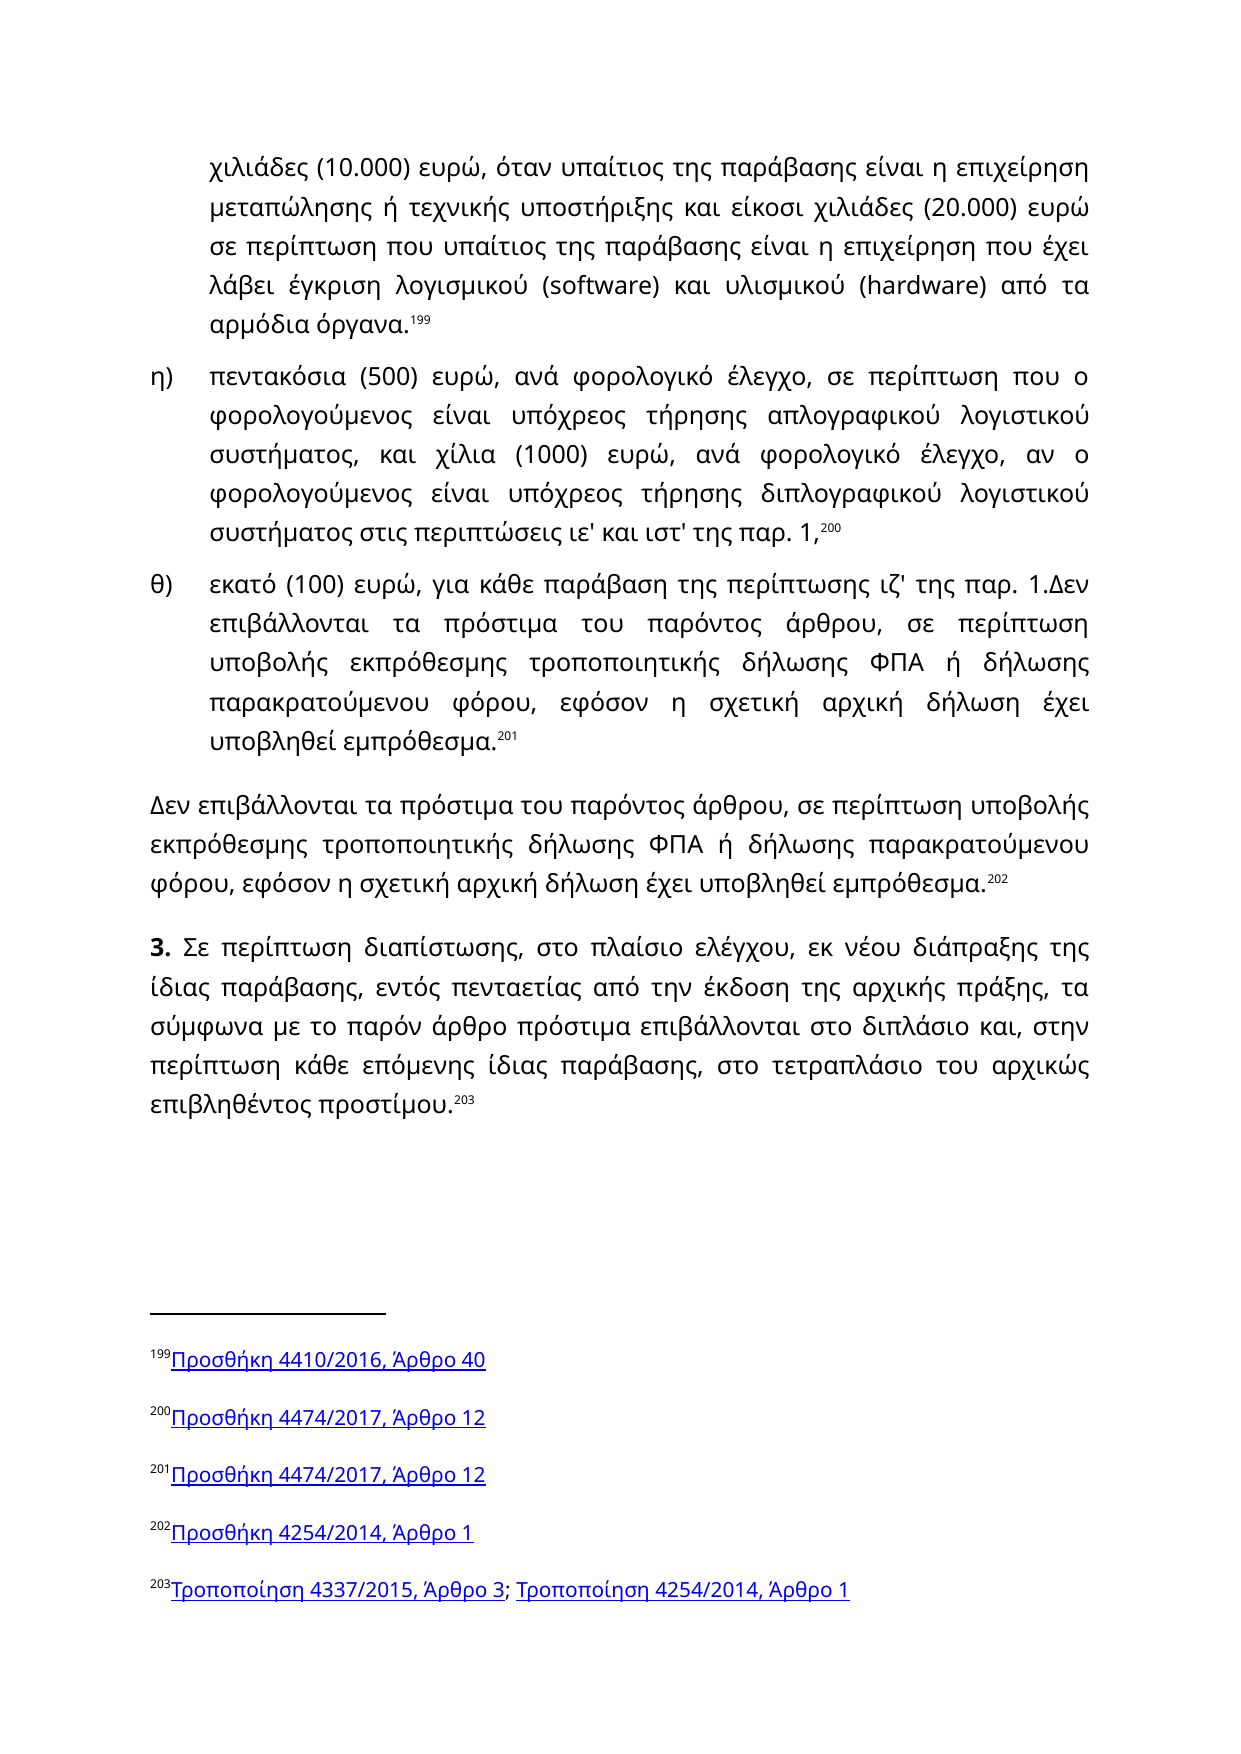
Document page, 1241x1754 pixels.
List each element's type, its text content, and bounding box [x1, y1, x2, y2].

list η) πεντακόσια (500) ευρώ, ανά φορολογικό έλεγχο, σε περίπτωση που ο φορολογούμενος είναι υπόχρεος τήρησης απλογραφικού λογιστικού συστήματος, και χίλια (1000) ευρώ, ανά φορολογικό έλεγχο, αν ο φορολογούμενος είναι υπόχρεος τήρησης διπλογραφικού λογιστικού συστήματος στις περιπτώσεις ιε' και ιστ' της παρ. 1, [150, 358, 1090, 549]
text Προσθήκη 4410/2016, Άρθρο 40 [150, 1345, 1090, 1373]
text Δεν επιβάλλονται τα πρόστιμα του παρόντος άρθρου, σε περίπτωση υποβολής εκπρόθεσμης τροποποιητικής δήλωσης ΦΠΑ ή δήλωσης παρακρατούμενου φόρου, εφόσον η σχετική αρχική δήλωση έχει υποβληθεί εμπρόθεσμα. [150, 787, 1090, 900]
text 3. Σε περίπτωση διαπίστωσης, στο πλαίσιο ελέγχου, εκ νέου διάπραξης της ίδιας παράβασης, εντός πενταετίας από την έκδοση της αρχικής πράξης, τα σύμφωνα με το παρόν άρθρο πρόστιμα επιβάλλονται στο διπλάσιο και, στην περίπτωση κάθε επόμενης ίδιας παράβασης, στο τετραπλάσιο του αρχικώς επιβληθέντος προστίμου. [150, 930, 1090, 1121]
text Τροποποίηση 4337/2015, Άρθρο 3; Τροποποίηση 4254/2014, Άρθρο 1 [150, 1576, 1090, 1604]
text Προσθήκη 4254/2014, Άρθρο 1 [150, 1518, 1090, 1546]
list θ) εκατό (100) ευρώ, για κάθε παράβαση της περίπτωσης ιζ' της παρ. 1.Δεν επιβάλλονται τα πρόστιμα του παρόντος άρθρου, σε περίπτωση υποβολής εκπρόθεσμης τροποποιητικής δήλωσης ΦΠΑ ή δήλωσης παρακρατούμενου φόρου, εφόσον η σχετική αρχική δήλωση έχει υποβληθεί εμπρόθεσμα. [150, 567, 1090, 757]
text Προσθήκη 4474/2017, Άρθρο 12 [150, 1403, 1090, 1431]
list χιλιάδες (10.000) ευρώ, όταν υπαίτιος της παράβασης είναι η επιχείρηση μεταπώλησης ή τεχνικής υποστήριξης και είκοσι χιλιάδες (20.000) ευρώ σε περίπτωση που υπαίτιος της παράβασης είναι η επιχείρηση που έχει λάβει έγκριση λογισμικού (software) και υλισμικού (hardware) από τα αρμόδια όργανα. [150, 150, 1090, 341]
text Προσθήκη 4474/2017, Άρθρο 12 [150, 1460, 1090, 1489]
